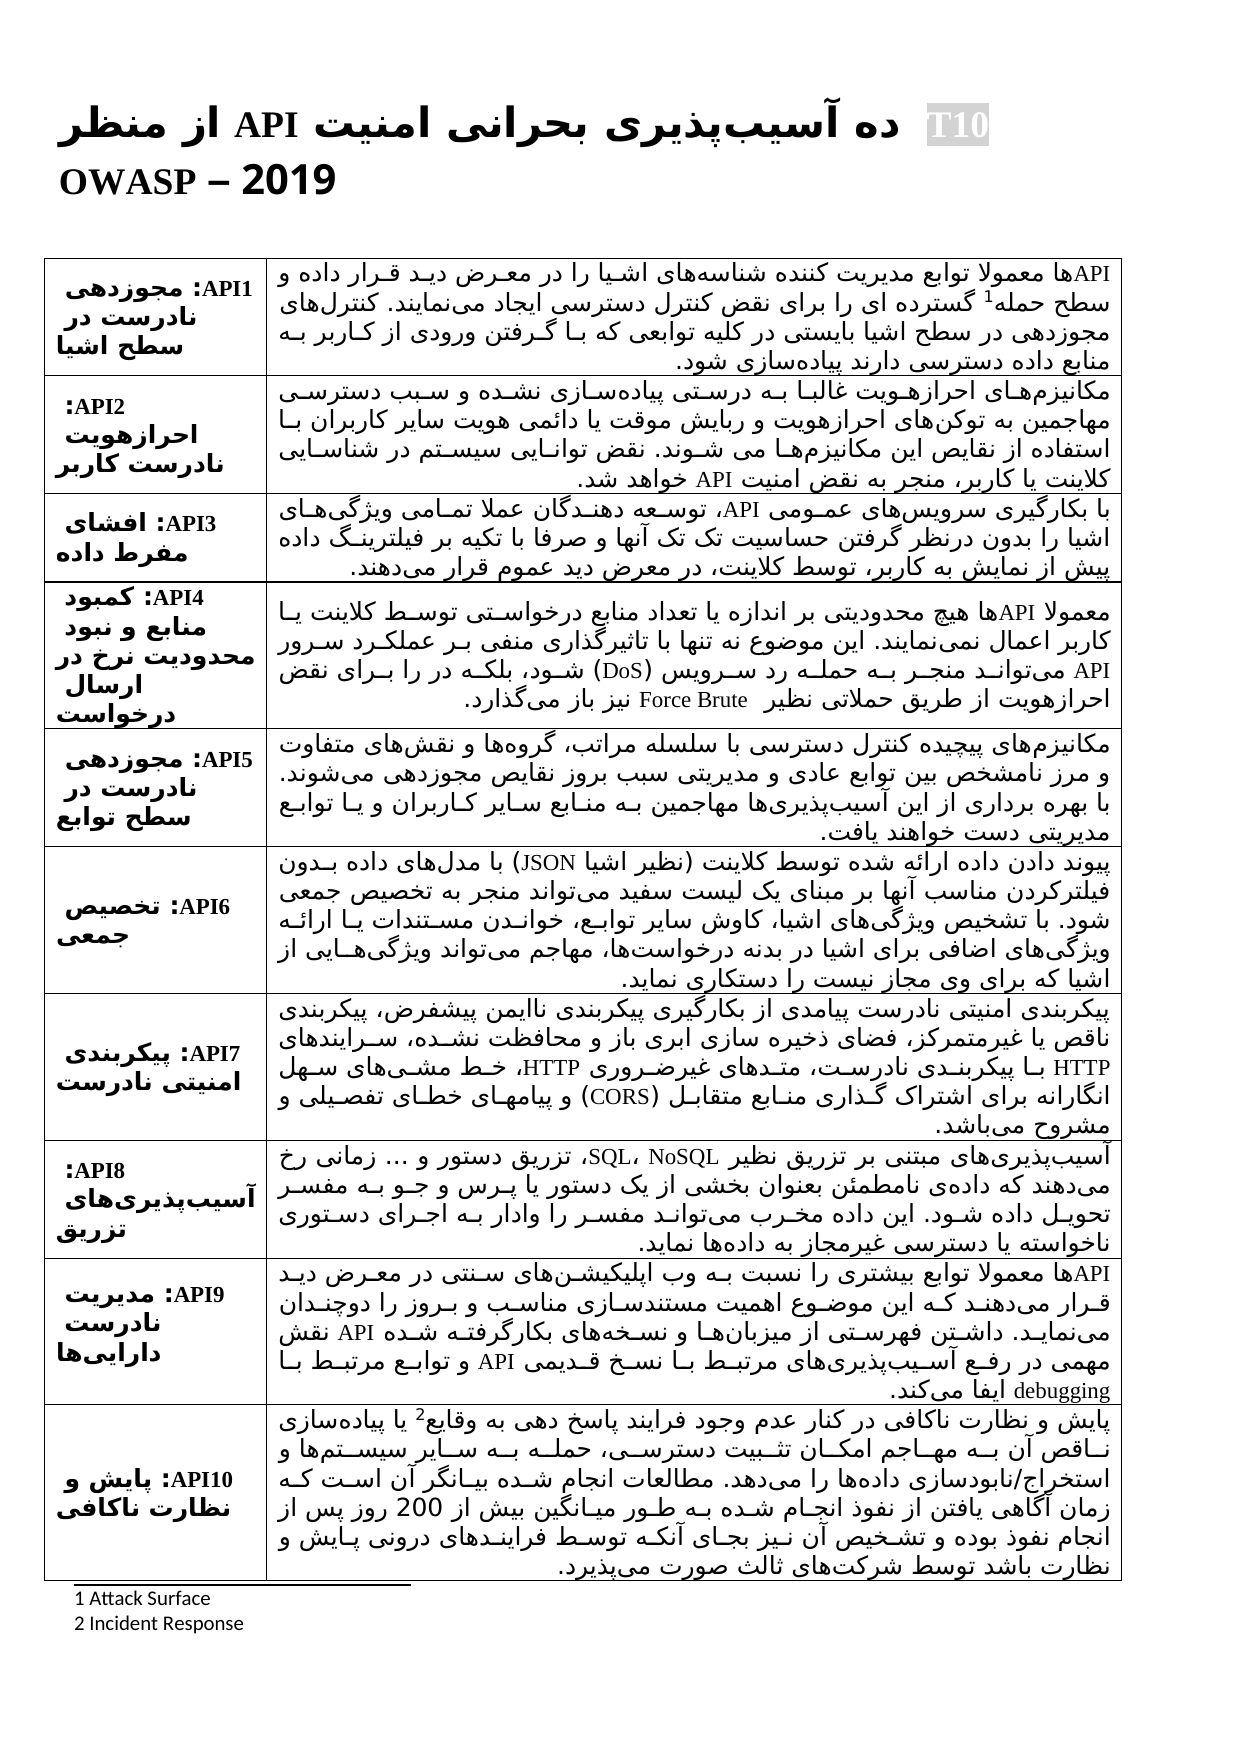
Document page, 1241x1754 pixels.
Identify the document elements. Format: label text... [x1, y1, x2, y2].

table_cell API3: افشای مفرط داده [45, 494, 266, 581]
table_cell API8: ‌‌‌آسیب‌پذیری‌‌های تزریق [45, 1141, 266, 1257]
table_cell مکانیزم‌های احرازهویت غالبا به درستی پیاده‌سازی نشده و سبب دسترسی مهاجمین به توکن‌های احرازهویت و ربایش موقت یا دائمی هویت سایر کاربران با استفاده از نقایص این مکانیزم‌ها می شوند. نقض توانایی سیستم در شناسایی کلاینت یا کاربر، منجر به نقض امنیت API خواهد شد. [267, 376, 1121, 493]
table_header API1: مجوزدهی نادرست در سطح اشیا [45, 259, 266, 375]
subtitle T10 ده ‌‌‌آسیب‌پذیری بحرانی امنیت API از منظر OWASP – 2019 [59, 99, 1092, 207]
table_cell پایش و نظارت ناکافی در کنار عدم وجود فرایند پاسخ دهی به وقایع یا پیاده‌سازی ناقص آن به مهاجم امکان تثبیت دسترسی، حمله به سایر سیستم‌‌ها و استخراج/نابودسازی داده‌‌ها را می‌دهد. مطالعات انجام شده بیانگر آن است که زمان آگاهی یافتن از نفوذ انجام شده به طور میانگین بیش از 200 روز پس از انجام نفوذ بوده و تشخیص آن نیز بجای آنکه توسط فرایندهای درونی پایش و نظارت باشد توسط شرکت‌‌های ثالث صورت می‌پذیرد. [267, 1405, 1121, 1580]
table_cell API6: تخصیص جمعی [45, 847, 266, 993]
table_cell API10: پایش و نظارت ناکافی [45, 1405, 266, 1580]
table_header APIها معمولا توابع مدیریت کننده شناسه‌های اشیا را در معرض دید قرار داده و سطح حمله گسترده ای را برای نقض کنترل دسترسی ایجاد می‌نمایند. کنترل‌های مجوزدهی در سطح اشیا بایستی در کلیه توابعی که با گرفتن ورودی از کاربر به منابع داده دسترسی دارند پیاده‌سازی شود. [267, 259, 1121, 375]
table_cell API9: مدیریت نادرست دارایی‌‌ها [45, 1259, 266, 1404]
table_cell APIها معمولا توابع بیشتری را نسبت به وب اپلیکیشن‌‌های سنتی در معرض دید قرار می‌دهند که این موضوع اهمیت مستندسازی مناسب و بروز را دوچندان می‌نماید. داشتن فهرستی از میزبان‌‌ها و نسخه‌‌های بکارگرفته شده API نقش مهمی در رفع ‌‌‌آسیب‌پذیری‌‌های مرتبط با نسخ قدیمی API و توابع مرتبط با debugging ایفا می‌کند. [267, 1259, 1121, 1404]
table_cell API5: مجوزدهی نادرست در سطح توابع [45, 729, 266, 846]
table_cell API2: احرازهویت نادرست کاربر [45, 376, 266, 493]
table_cell آسیب‌پذیری‌‌های مبتنی بر تزریق نظیر SQL، NoSQL، تزریق دستور و ... زمانی رخ می‌دهند که داده‌ی نامطمئن بعنوان بخشی از یک دستور یا پرس و جو به مفسر تحویل داده شود. این داده مخرب می‌تواند مفسر را وادار به اجرای دستوری ناخواسته یا دسترسی غیرمجاز به داده‌‌ها نماید. [267, 1141, 1121, 1257]
table_cell پیکربندی امنیتی نادرست پیامدی از بکارگیری پیکربندی ناایمن پیشفرض، پیکربندی ناقص یا غیرمتمرکز، فضای ذخیره سازی ابری باز و محافظت نشده، سرایندهای HTTP با پیکربندی نادرست، متدهای غیرضروری HTTP، خط مشی‌‌های سهل انگارانه برای اشتراک گذاری منابع متقابل (CORS) و پیامهای خطای تفصیلی و مشروح می‌باشد. [267, 994, 1121, 1140]
table_cell با بکارگیری سرویس‌‌های عمومی API، توسعه دهندگان عملا تمامی ویژگی‌‌های اشیا را بدون درنظر گرفتن حساسیت تک تک آنها و صرفا با تکیه بر فیلترینگ داده پیش از نمایش به کاربر، توسط کلاینت، در معرض دید عموم قرار می‌دهند. [267, 494, 1121, 581]
table_cell معمولا APIها هیچ محدودیتی بر اندازه یا تعداد منابع درخواستی توسط کلاینت یا کاربر اعمال نمی‌نمایند. این موضوع نه تنها با تاثیرگذاری منفی بر عملکرد سرور API می‌تواند منجر به حمله رد سرویس (DoS) شود، بلکه در را برای نقض احرازهویت از طریق حملاتی نظیر Force Brute نیز باز می‌گذارد. [267, 583, 1121, 728]
table_cell مکانیزم‌‌های پیچیده کنترل دسترسی با سلسله مراتب، گروه‌‌ها و نقش‌‌های متفاوت و مرز نامشخص بین توابع عادی و مدیریتی سبب بروز نقایص مجوزدهی می‌شوند. با بهره برداری از این آسیب‌پذیری‌‌ها مهاجمین به منابع سایر کاربران و یا توابع مدیریتی دست خواهند یافت. [267, 729, 1121, 846]
table_cell پیوند دادن داده ارائه شده توسط کلاینت (نظیر اشیا JSON) با مدل‌‌های داده بدون فیلترکردن مناسب آنها بر مبنای یک لیست سفید می‌تواند منجر به تخصیص جمعی شود. با تشخیص ویژگی‌‌های اشیا، کاوش سایر توابع، خواندن مستندات یا ارائه ویژگی‌‌های اضافی برای اشیا در بدنه درخواست‌‌ها، مهاجم می‌تواند ویژگی‌‌هایی از اشیا که برای وی مجاز نیست را دستکاری نماید. [267, 847, 1121, 993]
table_cell API4: کمبود منابع و نبود محدودیت نرخ در ارسال درخواست [45, 583, 266, 728]
table_cell API7: پیکربندی امنیتی نادرست [45, 994, 266, 1140]
